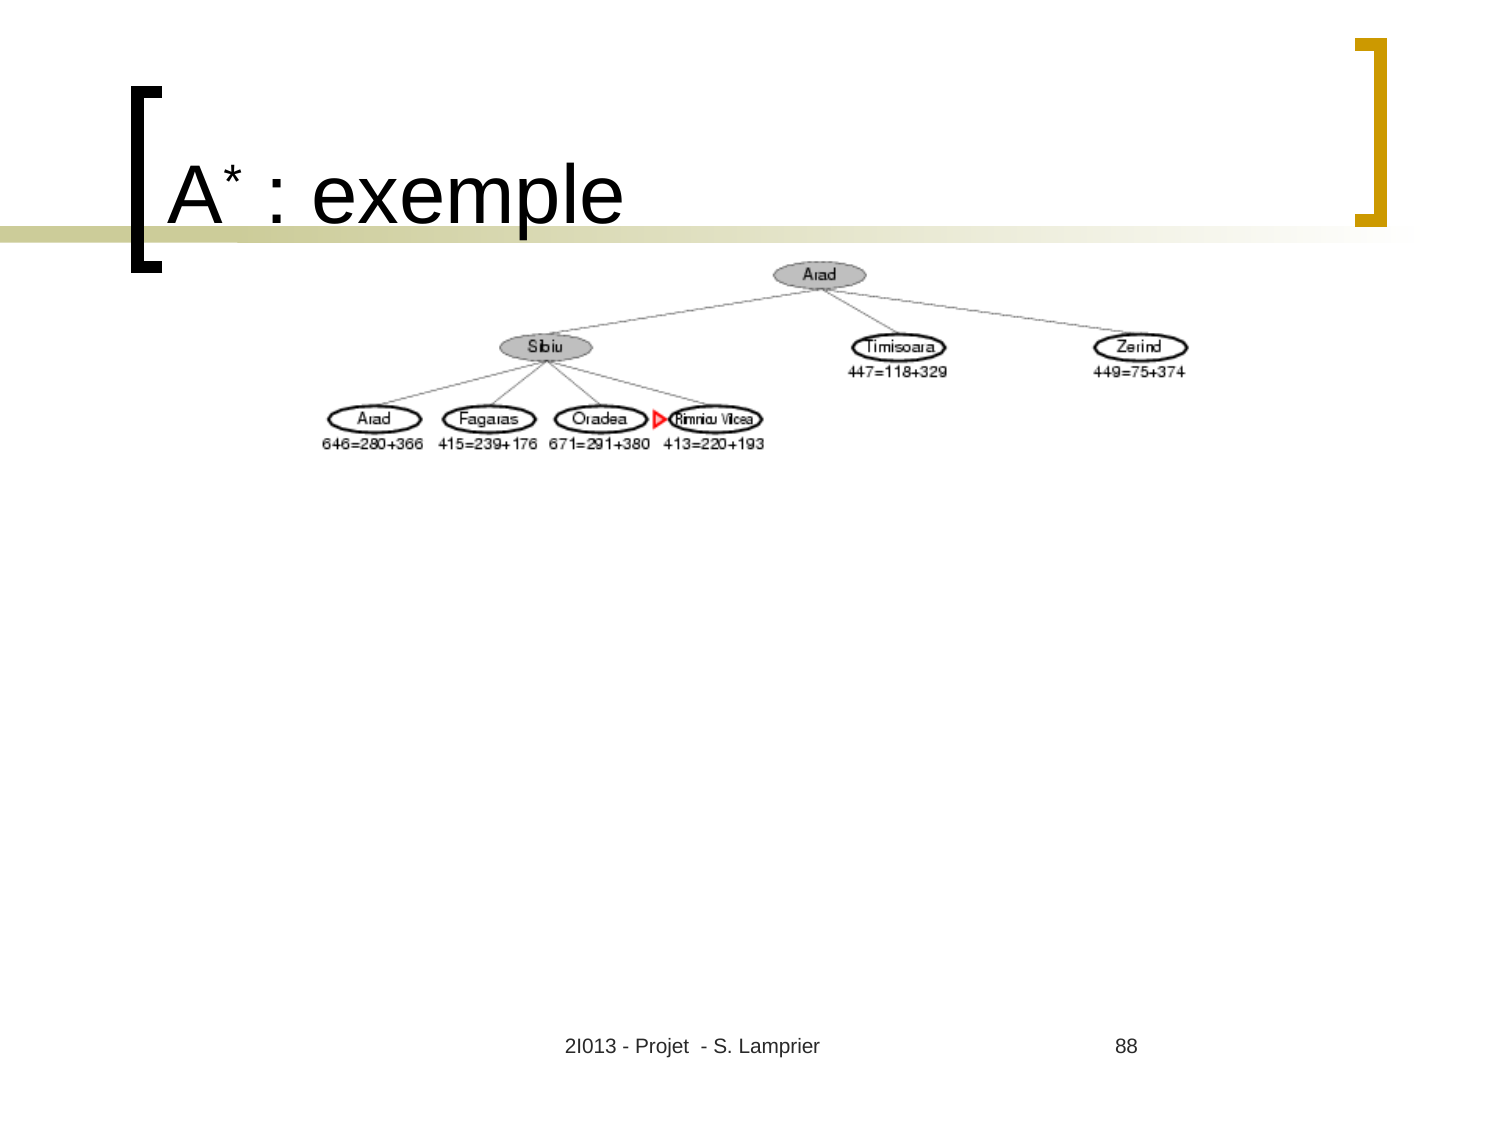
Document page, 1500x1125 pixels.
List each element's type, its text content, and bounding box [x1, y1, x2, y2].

slide_number [1100, 1025, 1413, 1100]
footer 2I013 - Projet - S. Lamprier [549, 1025, 1025, 1100]
title A* : exemple [152, 15, 1328, 248]
picture [312, 249, 1200, 614]
